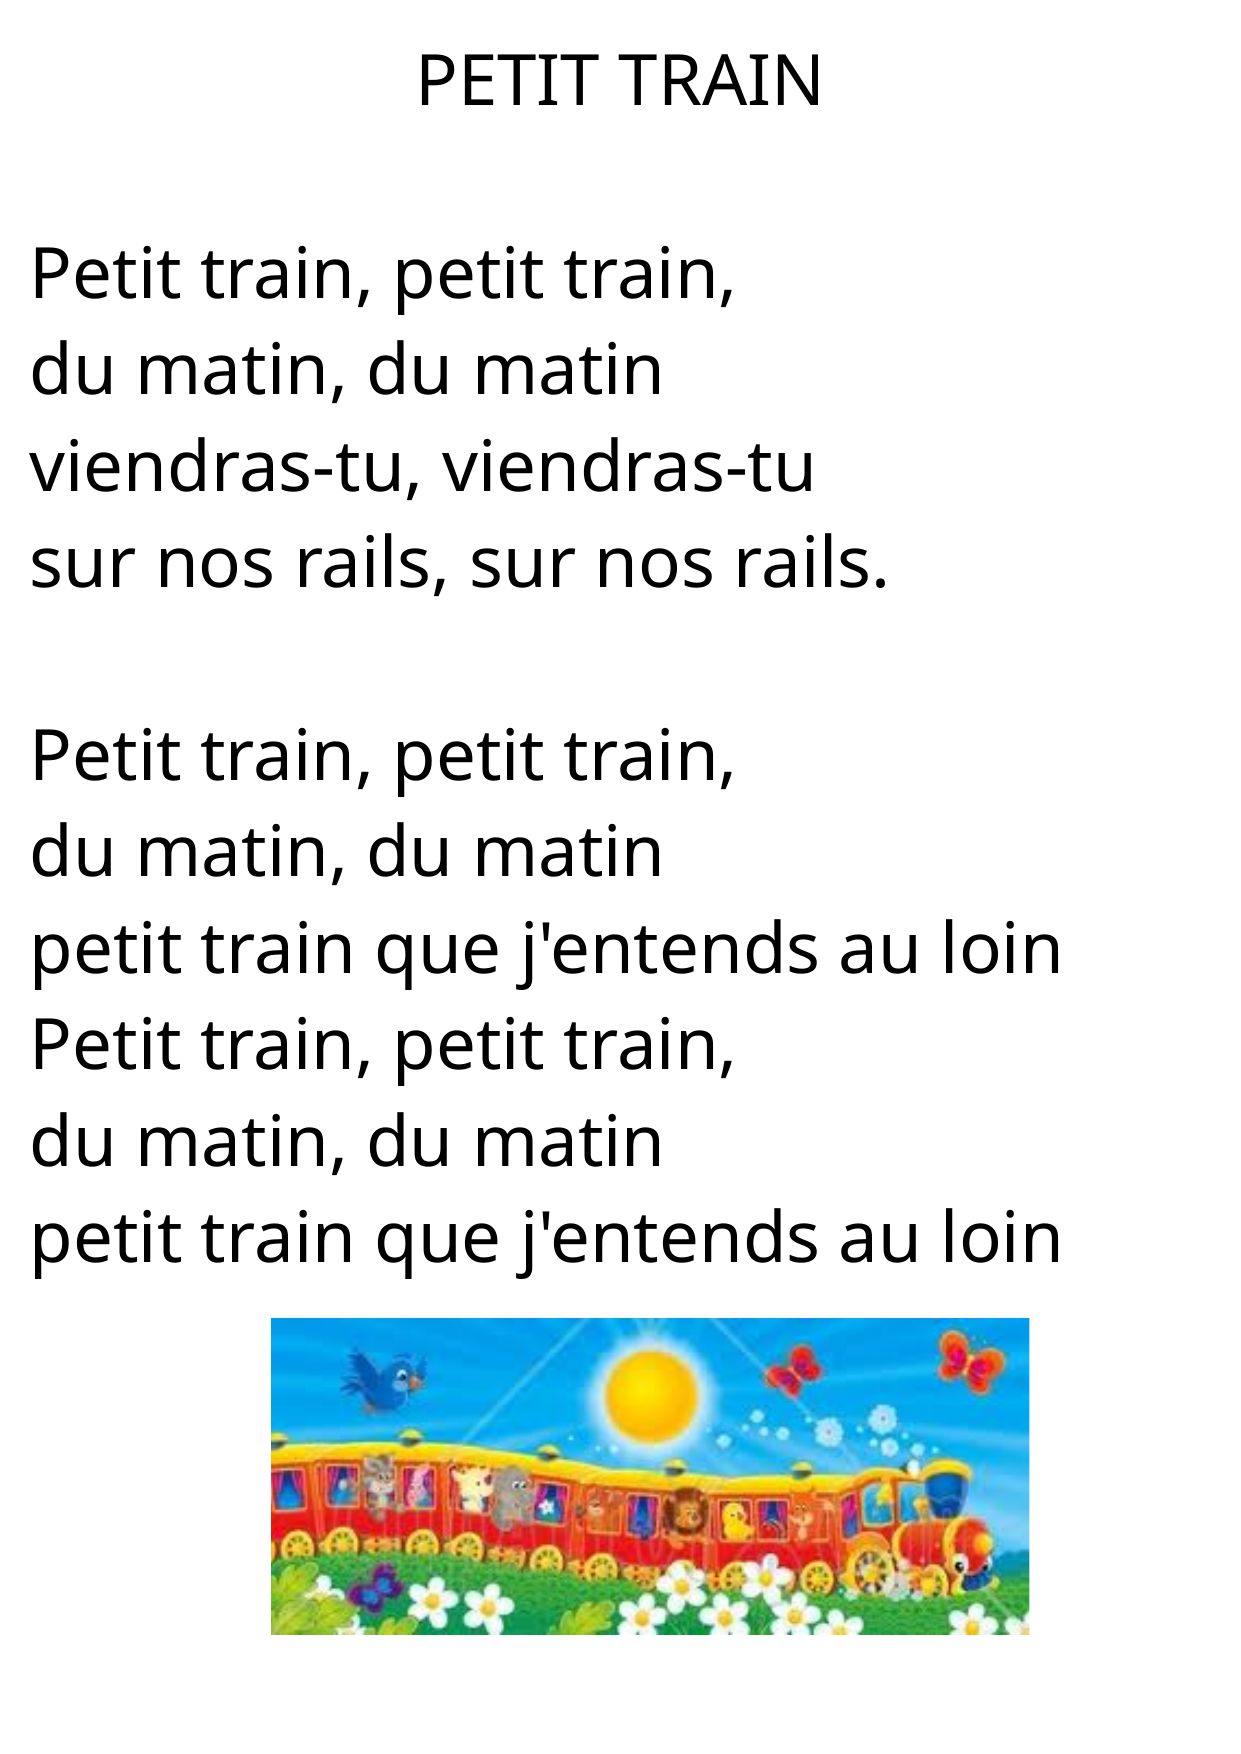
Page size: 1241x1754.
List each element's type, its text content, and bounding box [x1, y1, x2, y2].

text du matin, du matin [29, 1091, 1211, 1187]
picture [528, 1318, 537, 1324]
text Petit train, petit train, [29, 994, 1211, 1091]
picture [988, 1409, 999, 1414]
picture [823, 1343, 829, 1356]
text PETIT TRAIN [29, 29, 1211, 126]
picture [271, 1318, 1030, 1635]
picture [765, 1334, 775, 1346]
text du matin, du matin [29, 319, 1211, 415]
text petit train que j'entends au loin [29, 1187, 1211, 1283]
picture [421, 1404, 433, 1409]
picture [586, 1328, 601, 1339]
picture [938, 1318, 951, 1324]
text du matin, du matin [29, 801, 1211, 898]
picture [848, 1327, 1012, 1401]
picture [341, 1333, 432, 1417]
text sur nos rails, sur nos rails. [29, 512, 1211, 608]
picture [799, 1318, 811, 1323]
text Petit train, petit train, [29, 705, 1211, 801]
text viendras-tu, viendras-tu [29, 415, 1211, 512]
text Petit train, petit train, [29, 222, 1211, 319]
text petit train que j'entends au loin [29, 898, 1211, 994]
picture [986, 1327, 1002, 1343]
